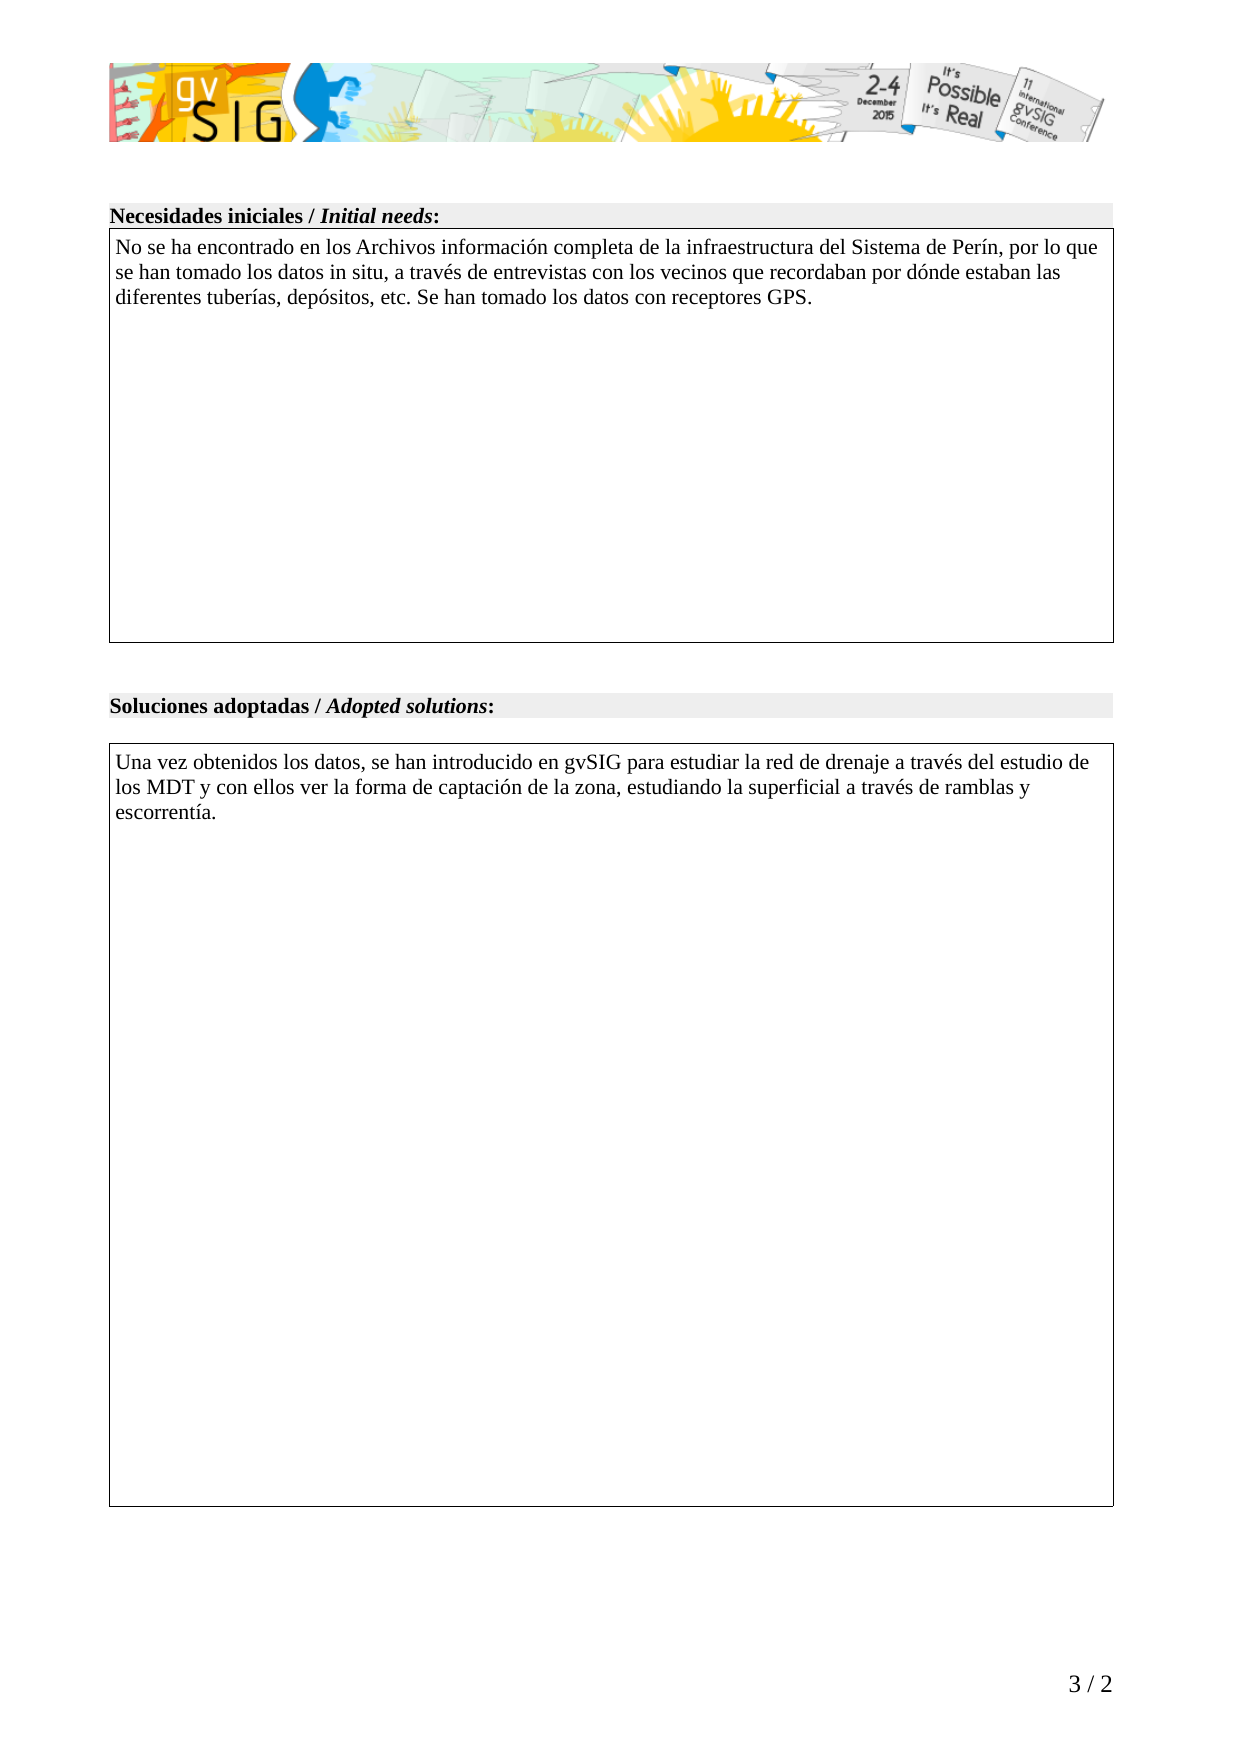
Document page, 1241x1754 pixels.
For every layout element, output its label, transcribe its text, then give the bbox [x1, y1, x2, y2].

text Necesidades iniciales / Initial needs: [109, 203, 1113, 228]
table_header No se ha encontrado en los Archivos información completa de la infraestructura del Sistema de Perín, por lo que se han tomado los datos in situ, a través de entrevistas con los vecinos que recordaban por dónde estaban las diferentes tuberías, depósitos, etc. Se han tomado los datos con receptores GPS. [110, 229, 1113, 642]
picture [321, 63, 1113, 142]
table_header Una vez obtenidos los datos, se han introducido en gvSIG para estudiar la red de drenaje a través del estudio de los MDT y con ellos ver la forma de captación de la zona, estudiando la superficial a través de ramblas y escorrentía. [110, 744, 1113, 1506]
picture [109, 63, 319, 142]
text Soluciones adoptadas / Adopted solutions: [109, 693, 1113, 718]
